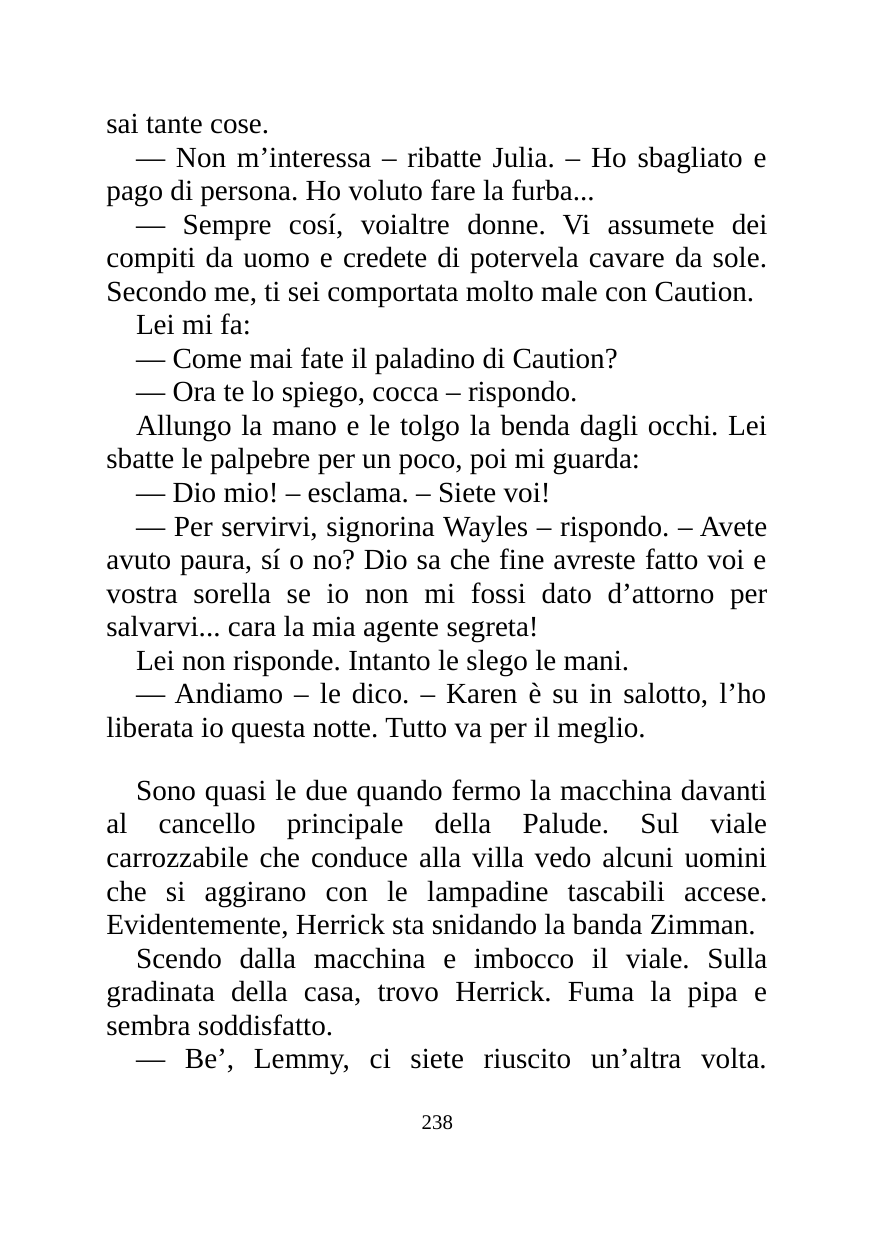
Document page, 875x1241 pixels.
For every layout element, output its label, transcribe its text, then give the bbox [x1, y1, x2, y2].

text Sono quasi le due quando fermo la macchina davanti al cancello principale della Palude. Sul viale carrozzabile che conduce alla villa vedo alcuni uomini che si aggirano con le lampadine tascabili accese. Evidentemente, Herrick sta snidando la banda Zimman. [106, 773, 768, 941]
text Allungo la mano e le tolgo la benda dagli occhi. Lei sbatte le palpebre per un poco, poi mi guarda: [106, 408, 768, 475]
text — Come mai fate il paladino di Caution? [106, 341, 768, 374]
text — Sempre cosí, voialtre donne. Vi assumete dei compiti da uomo e credete di potervela cavare da sole. Secondo me, ti sei comportata molto male con Caution. [106, 207, 768, 307]
text Lei non risponde. Intanto le slego le mani. [106, 643, 768, 676]
text sai tante cose. [106, 106, 768, 140]
text — Be’, Lemmy, ci siete riuscito un’altra volta. [106, 1041, 768, 1075]
text — Per servirvi, signorina Wayles – rispondo. – Avete avuto paura, sí o no? Dio sa che fine avreste fatto voi e vostra sorella se io non mi fossi dato d’attorno per salvarvi... cara la mia agente segreta! [106, 509, 768, 643]
text — Ora te lo spiego, cocca – rispondo. [106, 374, 768, 408]
text — Andiamo – le dico. – Karen è su in salotto, l’ho liberata io questa notte. Tutto va per il meglio. [106, 676, 768, 743]
text — Dio mio! – esclama. – Siete voi! [106, 475, 768, 509]
text — Non m’interessa – ribatte Julia. – Ho sbagliato e pago di persona. Ho voluto fare la furba... [106, 140, 768, 207]
text Scendo dalla macchina e imbocco il viale. Sulla gradinata della casa, trovo Herrick. Fuma la pipa e sembra soddisfatto. [106, 941, 768, 1041]
text Lei mi fa: [106, 307, 768, 341]
